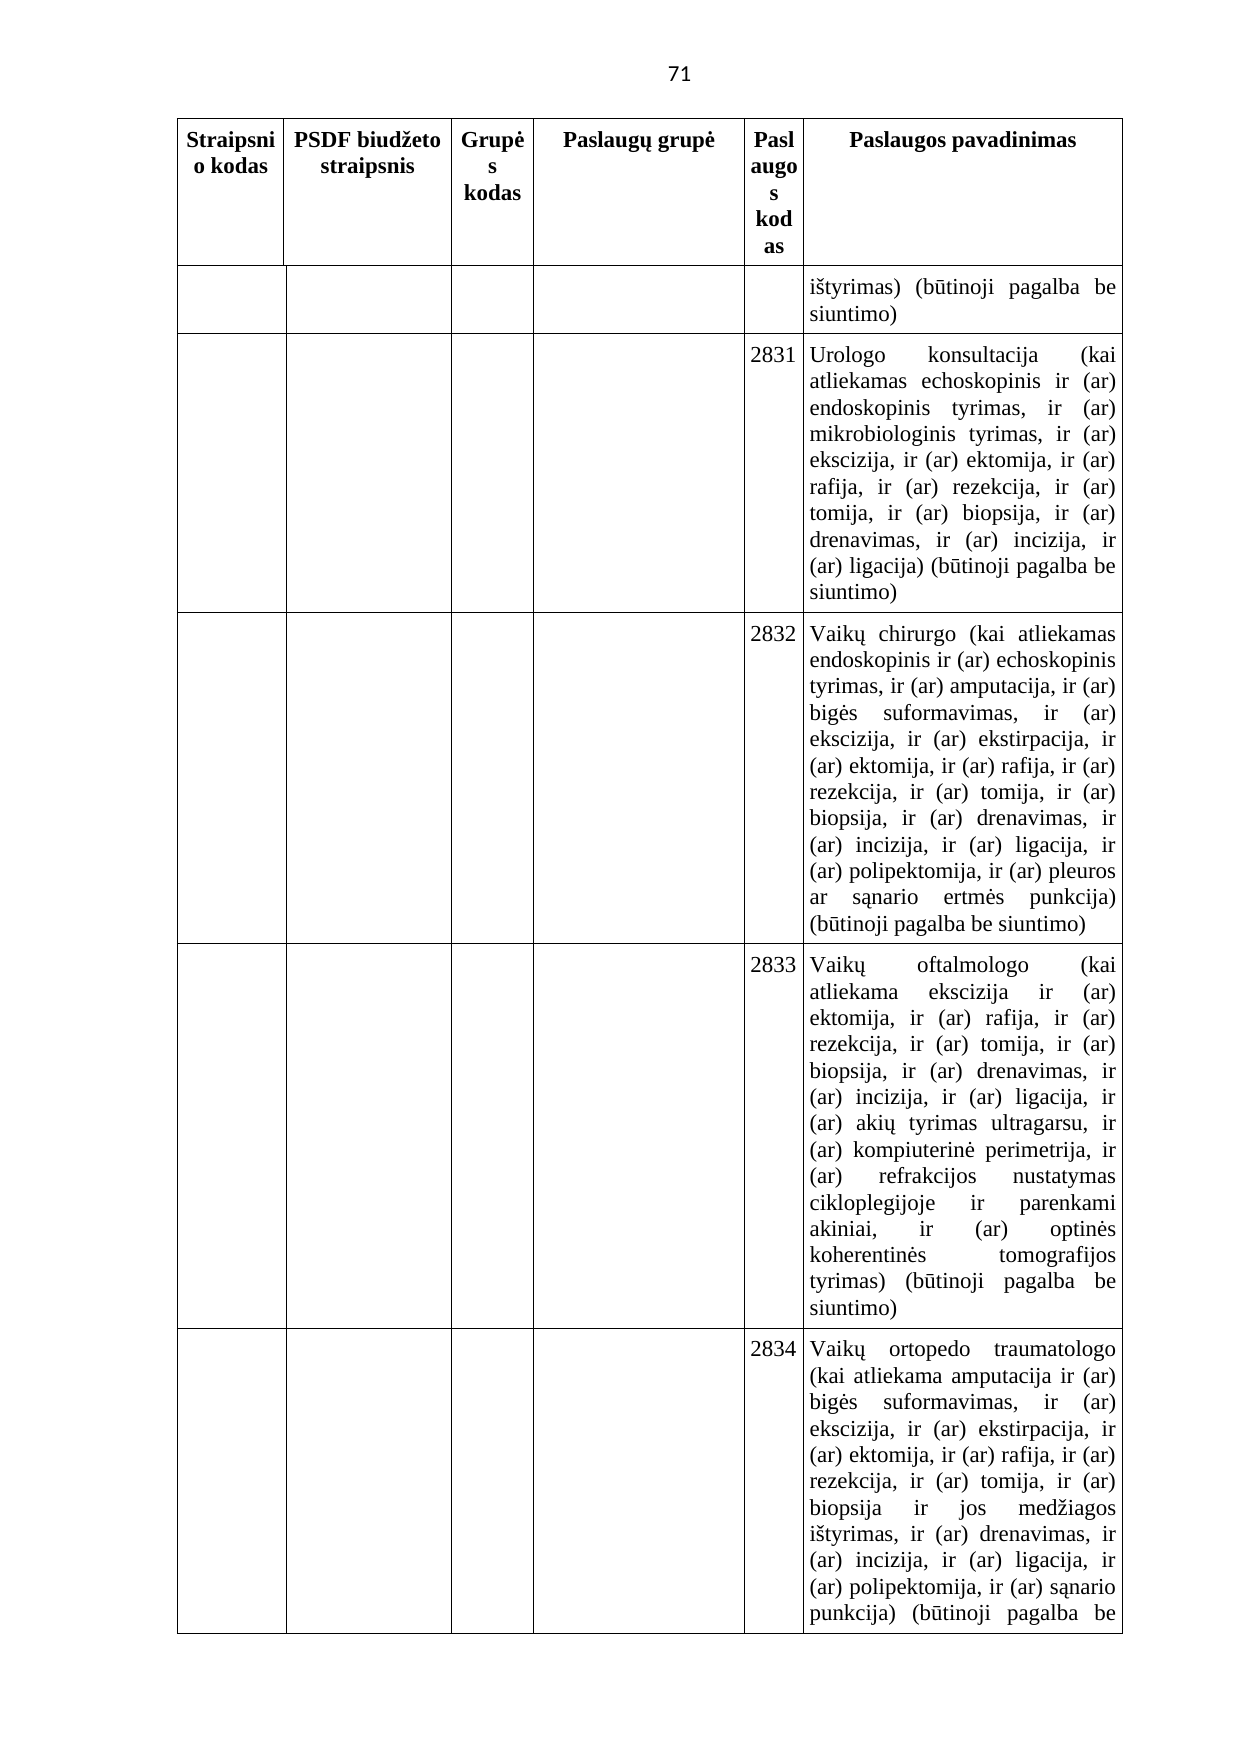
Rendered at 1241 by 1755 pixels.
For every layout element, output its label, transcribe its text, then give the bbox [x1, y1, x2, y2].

table_cell [287, 1329, 451, 1632]
table_cell [178, 1329, 286, 1632]
table_header Straipsnio kodas [178, 119, 283, 265]
table_cell Vaikų ortopedo traumatologo (kai atliekama amputacija ir (ar) bigės suformavimas, ir (ar) ekscizija, ir (ar) ekstirpacija, ir (ar) ektomija, ir (ar) rafija, ir (ar) rezekcija, ir (ar) tomija, ir (ar) biopsija ir jos medžiagos ištyrimas, ir (ar) drenavimas, ir (ar) incizija, ir (ar) ligacija, ir (ar) polipektomija, ir (ar) sąnario punkcija) (būtinoji pagalba be [804, 1329, 1122, 1632]
table_cell [534, 613, 744, 943]
table_cell [178, 266, 286, 333]
table_cell ištyrimas) (būtinoji pagalba be siuntimo) [804, 266, 1122, 333]
table_cell [452, 613, 533, 943]
table_cell [178, 613, 286, 943]
table_cell Vaikų chirurgo (kai atliekamas endoskopinis ir (ar) echoskopinis tyrimas, ir (ar) amputacija, ir (ar) bigės suformavimas, ir (ar) ekscizija, ir (ar) ekstirpacija, ir (ar) ektomija, ir (ar) rafija, ir (ar) rezekcija, ir (ar) tomija, ir (ar) biopsija, ir (ar) drenavimas, ir (ar) incizija, ir (ar) ligacija, ir (ar) polipektomija, ir (ar) pleuros ar sąnario ertmės punkcija) (būtinoji pagalba be siuntimo) [804, 613, 1122, 943]
table_cell [287, 944, 451, 1327]
table_cell [287, 613, 451, 943]
table_cell [534, 266, 744, 333]
table_cell [178, 334, 286, 612]
table_cell [287, 266, 451, 333]
table_cell 2834 [745, 1329, 803, 1632]
table_cell Vaikų oftalmologo (kai atliekama ekscizija ir (ar) ektomija, ir (ar) rafija, ir (ar) rezekcija, ir (ar) tomija, ir (ar) biopsija, ir (ar) drenavimas, ir (ar) incizija, ir (ar) ligacija, ir (ar) akių tyrimas ultragarsu, ir (ar) kompiuterinė perimetrija, ir (ar) refrakcijos nustatymas cikloplegijoje ir parenkami akiniai, ir (ar) optinės koherentinės tomografijos tyrimas) (būtinoji pagalba be siuntimo) [804, 944, 1122, 1327]
table_cell [452, 1329, 533, 1632]
table_header Paslaugos pavadinimas [804, 119, 1122, 265]
table_header Grupės kodas [452, 119, 533, 265]
table_cell [178, 944, 286, 1327]
table_header Paslaugos kodas [745, 119, 803, 265]
table_cell [287, 334, 451, 612]
table_header Paslaugų grupė [534, 119, 744, 265]
table_cell [452, 266, 533, 333]
table_cell 2832 [745, 613, 803, 943]
table_cell Urologo konsultacija (kai atliekamas echoskopinis ir (ar) endoskopinis tyrimas, ir (ar) mikrobiologinis tyrimas, ir (ar) ekscizija, ir (ar) ektomija, ir (ar) rafija, ir (ar) rezekcija, ir (ar) tomija, ir (ar) biopsija, ir (ar) drenavimas, ir (ar) incizija, ir (ar) ligacija) (būtinoji pagalba be siuntimo) [804, 334, 1122, 612]
table_cell [452, 944, 533, 1327]
table_cell 2833 [745, 944, 803, 1327]
table_cell [534, 944, 744, 1327]
table_cell 2831 [745, 334, 803, 612]
table_cell [745, 266, 803, 333]
table_cell [534, 1329, 744, 1632]
table_header PSDF biudžeto straipsnis [284, 119, 451, 265]
table_cell [452, 334, 533, 612]
table_cell [534, 334, 744, 612]
